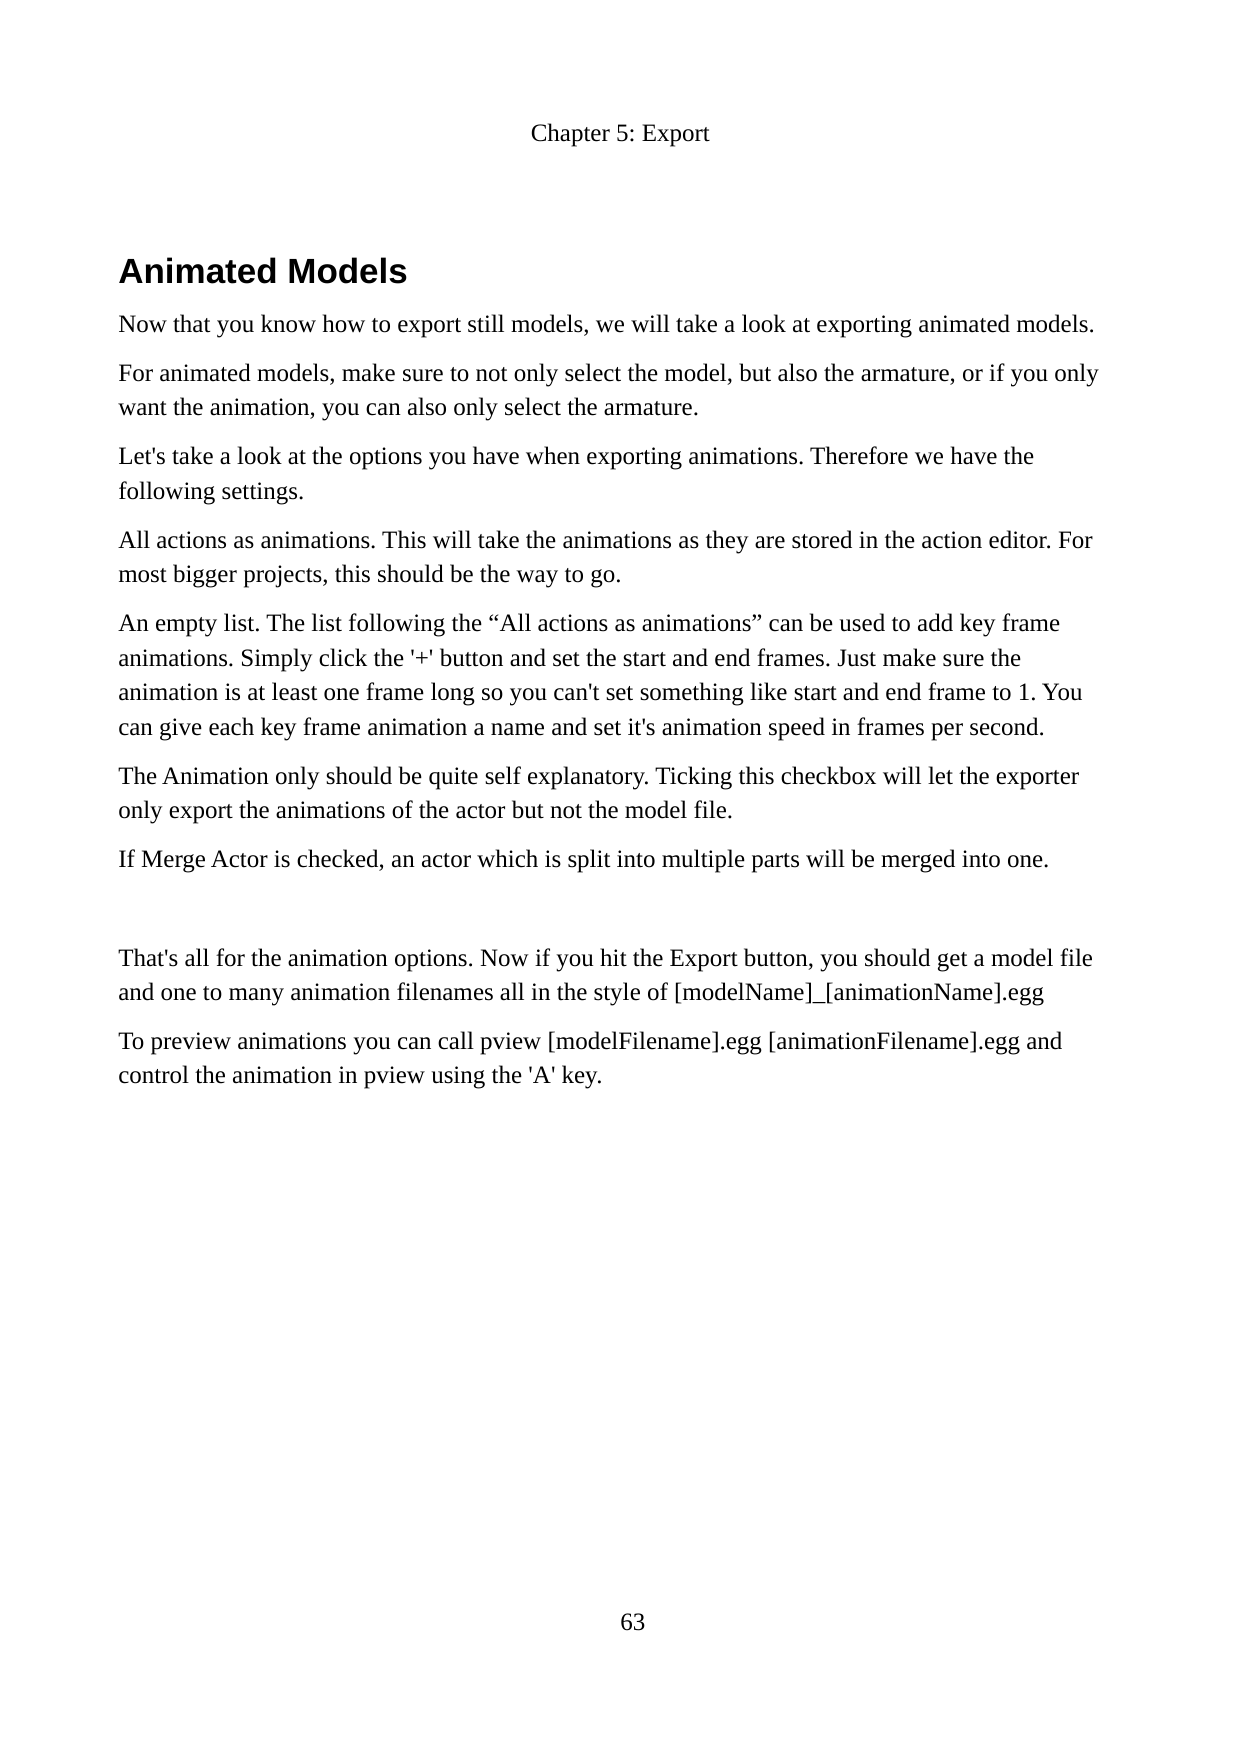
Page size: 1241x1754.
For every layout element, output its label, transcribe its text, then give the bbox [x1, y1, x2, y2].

text Let's take a look at the options you have when exporting animations. Therefore we have the following settings. [118, 441, 1122, 504]
text For animated models, make sure to not only select the model, but also the armature, or if you only want the animation, you can also only select the armature. [118, 358, 1122, 421]
text If Merge Actor is checked, an actor which is split into multiple parts will be merged into one. [118, 844, 1122, 873]
text That's all for the animation options. Now if you hit the Export button, you should get a model file and one to many animation filenames all in the style of [modelName]_[animationName].egg [118, 943, 1122, 1006]
text To preview animations you can call pview [modelFilename].egg [animationFilename].egg and control the animation in pview using the 'A' key. [118, 1026, 1122, 1089]
text All actions as animations. This will take the animations as they are stored in the action editor. For most bigger projects, this should be the way to go. [118, 525, 1122, 588]
text An empty list. The list following the “All actions as animations” can be used to add key frame animations. Simply click the '+' button and set the start and end frames. Just make sure the animation is at least one frame long so you can't set something like start and end frame to 1. You can give each key frame animation a name and set it's animation speed in frames per second. [118, 608, 1122, 741]
text Now that you know how to export still models, we will take a look at exporting animated models. [118, 309, 1122, 337]
subtitle Animated Models [118, 250, 1122, 290]
text The Animation only should be quite self explanatory. Ticking this checkbox will let the exporter only export the animations of the actor but not the model file. [118, 761, 1122, 824]
